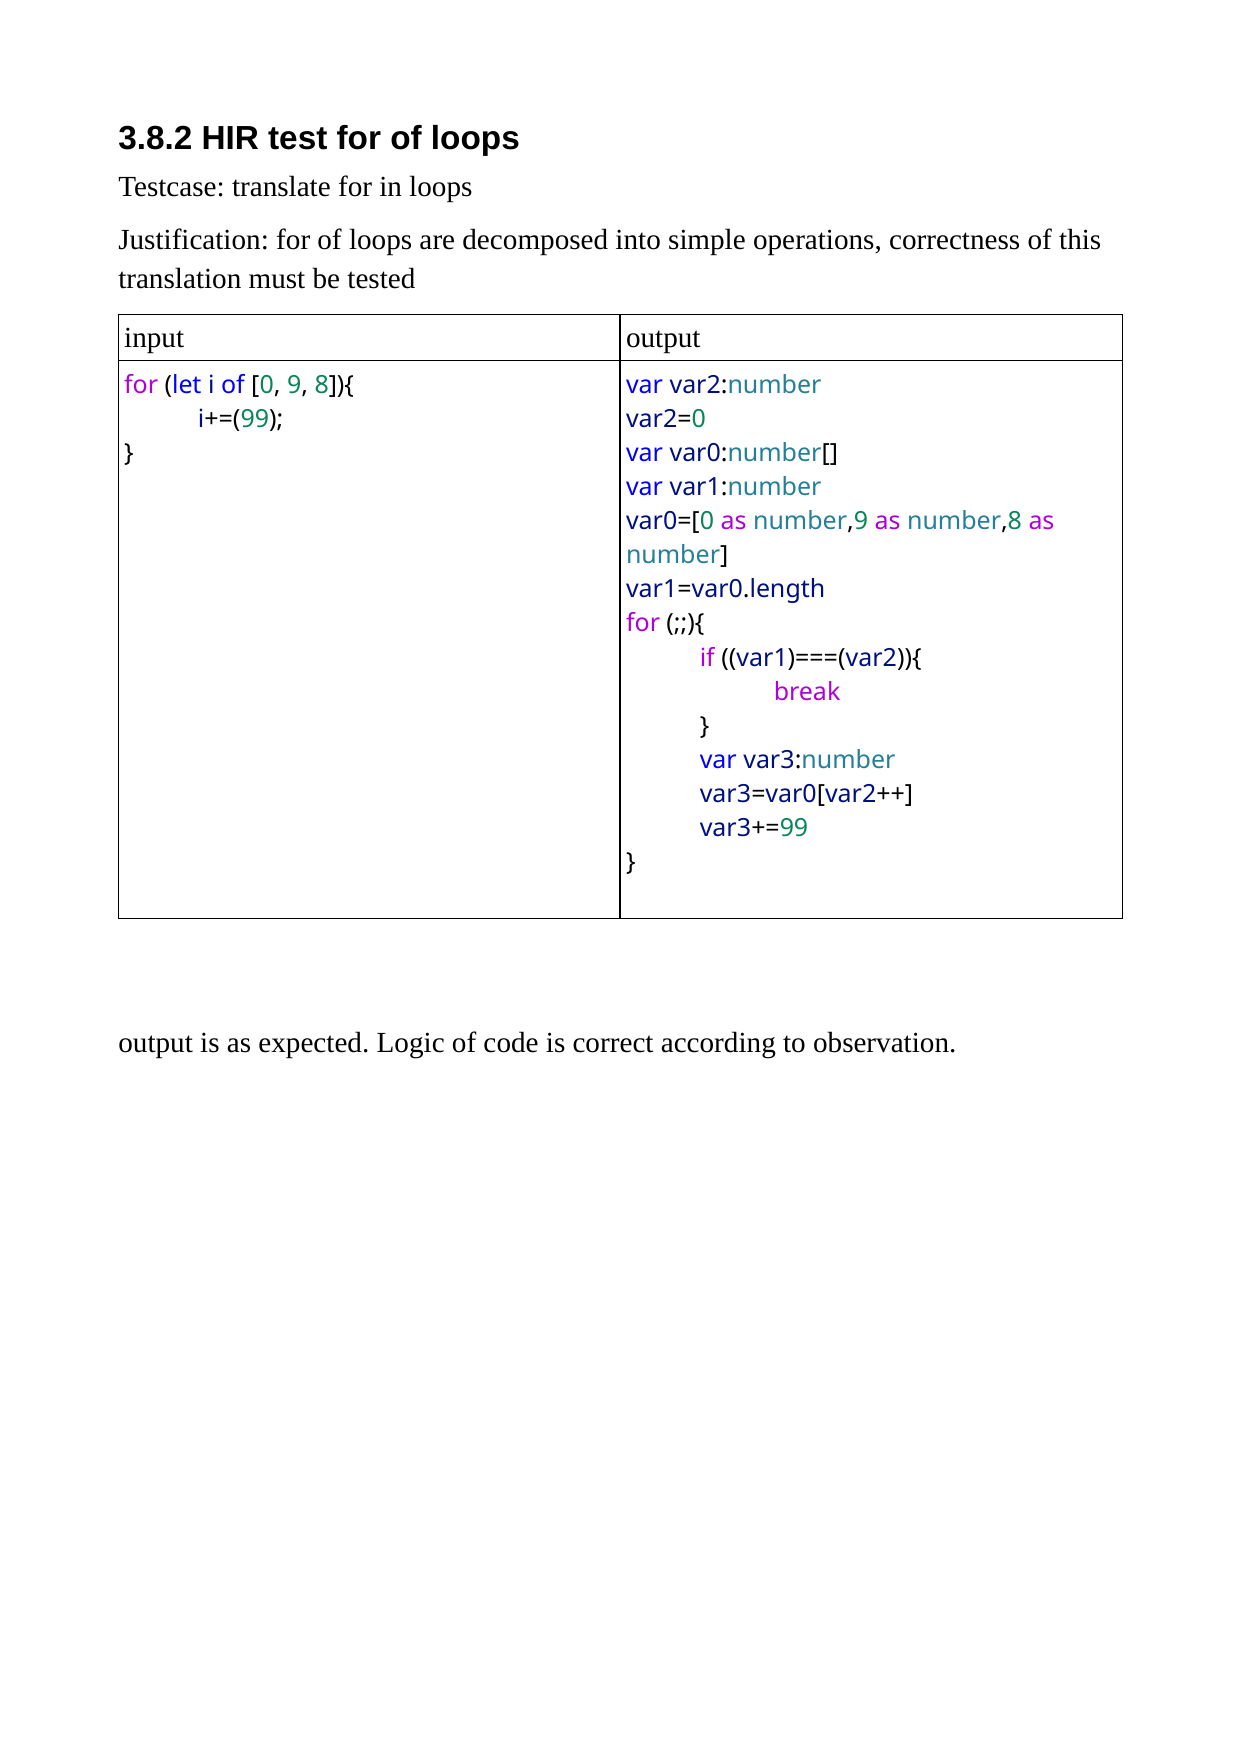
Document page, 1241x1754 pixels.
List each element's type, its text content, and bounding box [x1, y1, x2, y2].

text Justification: for of loops are decomposed into simple operations, correctness of this translation must be tested [118, 222, 1122, 294]
text output is as expected. Logic of code is correct according to observation. [118, 1025, 1122, 1059]
table_header input [119, 315, 619, 360]
text Testcase: translate for in loops [118, 169, 1122, 203]
subtitle 3.8.2 HIR test for of loops [118, 118, 1122, 157]
table_header output [621, 315, 1122, 360]
table_cell var var2:number var2=0 var var0:number[] var var1:number var0=[0 as number,9 as number,8 as number] var1=var0.length for (;;){ if ((var1)===(var2)){ break } var var3:number var3=var0[var2++] var3+=99 } [621, 361, 1122, 917]
table_cell for (let i of [0, 9, 8]){ i+=(99); } [119, 361, 619, 917]
